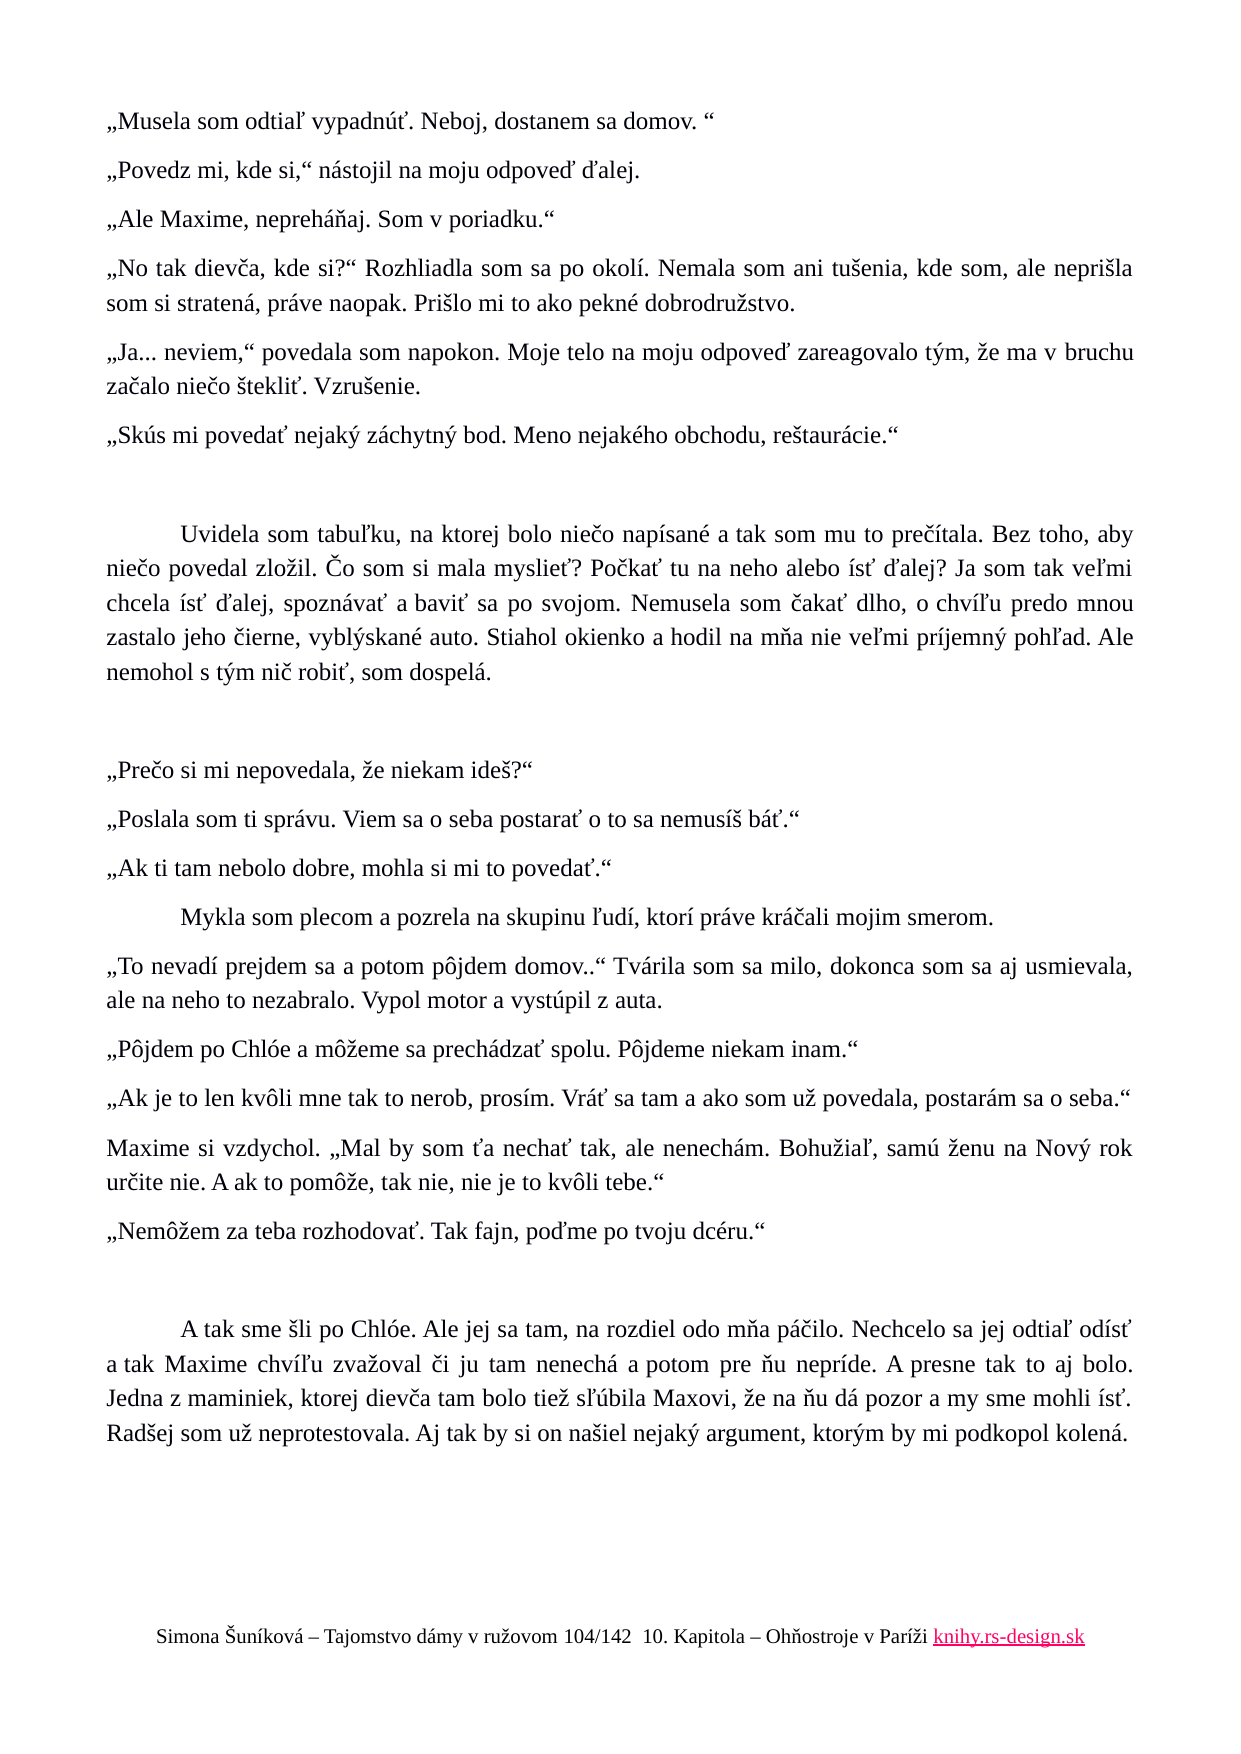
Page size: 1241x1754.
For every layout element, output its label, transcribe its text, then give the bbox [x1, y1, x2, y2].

text Uvidela som tabuľku, na ktorej bolo niečo napísané a tak som mu to prečítala. Bez toho, aby niečo povedal zložil. Čo som si mala myslieť? Počkať tu na neho alebo ísť ďalej? Ja som tak veľmi chcela ísť ďalej, spoznávať a baviť sa po svojom. Nemusela som čakať dlho, o chvíľu predo mnou zastalo jeho čierne, vyblýskané auto. Stiahol okienko a hodil na mňa nie veľmi príjemný pohľad. Ale nemohol s tým nič robiť, som dospelá. [106, 519, 1134, 685]
text „Pôjdem po Chlóe a môžeme sa prechádzať spolu. Pôjdeme niekam inam.“ [106, 1034, 1134, 1063]
text Mykla som plecom a pozrela na skupinu ľudí, ktorí práve kráčali mojim smerom. [106, 902, 1134, 931]
text „Prečo si mi nepovedala, že niekam ideš?“ [106, 755, 1134, 783]
text „Poslala som ti správu. Viem sa o seba postarať o to sa nemusíš báť.“ [106, 804, 1134, 832]
text „No tak dievča, kde si?“ Rozhliadla som sa po okolí. Nemala som ani tušenia, kde som, ale neprišla som si stratená, práve naopak. Prišlo mi to ako pekné dobrodružstvo. [106, 253, 1134, 317]
text A tak sme šli po Chlóe. Ale jej sa tam, na rozdiel odo mňa páčilo. Nechcelo sa jej odtiaľ odísť a tak Maxime chvíľu zvažoval či ju tam nenechá a potom pre ňu nepríde. A presne tak to aj bolo. Jedna z maminiek, ktorej dievča tam bolo tiež sľúbila Maxovi, že na ňu dá pozor a my sme mohli ísť. Radšej som už neprotestovala. Aj tak by si on našiel nejaký argument, ktorým by mi podkopol kolená. [106, 1314, 1134, 1446]
text „To nevadí prejdem sa a potom pôjdem domov..“ Tvárila som sa milo, dokonca som sa aj usmievala, ale na neho to nezabralo. Vypol motor a vystúpil z auta. [106, 951, 1134, 1014]
text Maxime si vzdychol. „Mal by som ťa nechať tak, ale nenechám. Bohužiaľ, samú ženu na Nový rok určite nie. A ak to pomôže, tak nie, nie je to kvôli tebe.“ [106, 1133, 1134, 1196]
text „Skús mi povedať nejaký záchytný bod. Meno nejakého obchodu, reštaurácie.“ [106, 421, 1134, 449]
text „Nemôžem za teba rozhodovať. Tak fajn, poďme po tvoju dcéru.“ [106, 1216, 1134, 1245]
text „Musela som odtiaľ vypadnúť. Neboj, dostanem sa domov. “ [106, 106, 1134, 135]
text „Ale Maxime, nepreháňaj. Som v poriadku.“ [106, 204, 1134, 233]
text „Ak ti tam nebolo dobre, mohla si mi to povedať.“ [106, 853, 1134, 882]
text „Povedz mi, kde si,“ nástojil na moju odpoveď ďalej. [106, 155, 1134, 184]
text „Ja... neviem,“ povedala som napokon. Moje telo na moju odpoveď zareagovalo tým, že ma v bruchu začalo niečo štekliť. Vzrušenie. [106, 337, 1134, 400]
text „Ak je to len kvôli mne tak to nerob, prosím. Vráť sa tam a ako som už povedala, postarám sa o seba.“ [106, 1083, 1134, 1112]
